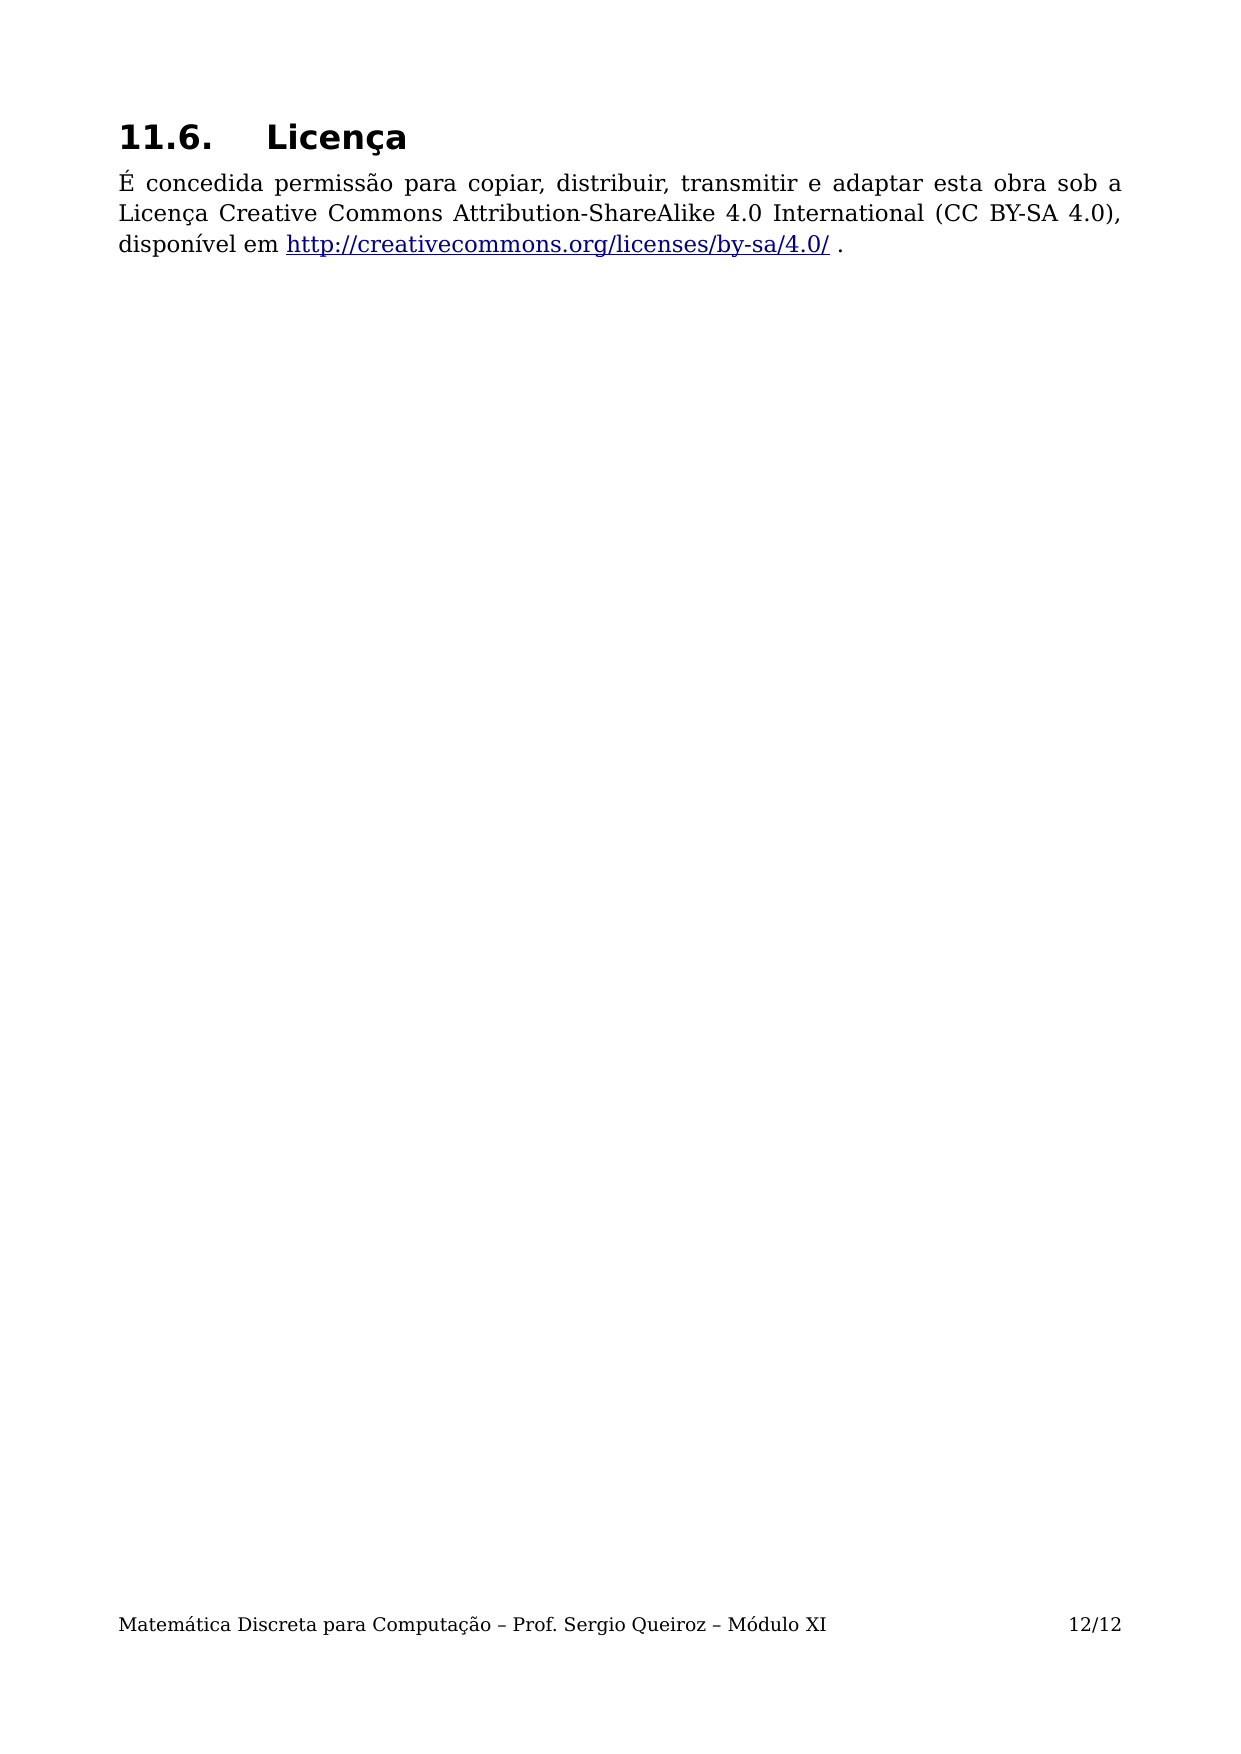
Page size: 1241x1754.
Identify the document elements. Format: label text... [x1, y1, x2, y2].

subtitle Licença [118, 118, 1122, 157]
text É concedida permissão para copiar, distribuir, transmitir e adaptar esta obra sob a Licença Creative Commons Attribution-ShareAlike 4.0 International (CC BY-SA 4.0), disponível em http://creativecommons.org/licenses/by-sa/4.0/ . [118, 170, 1122, 258]
